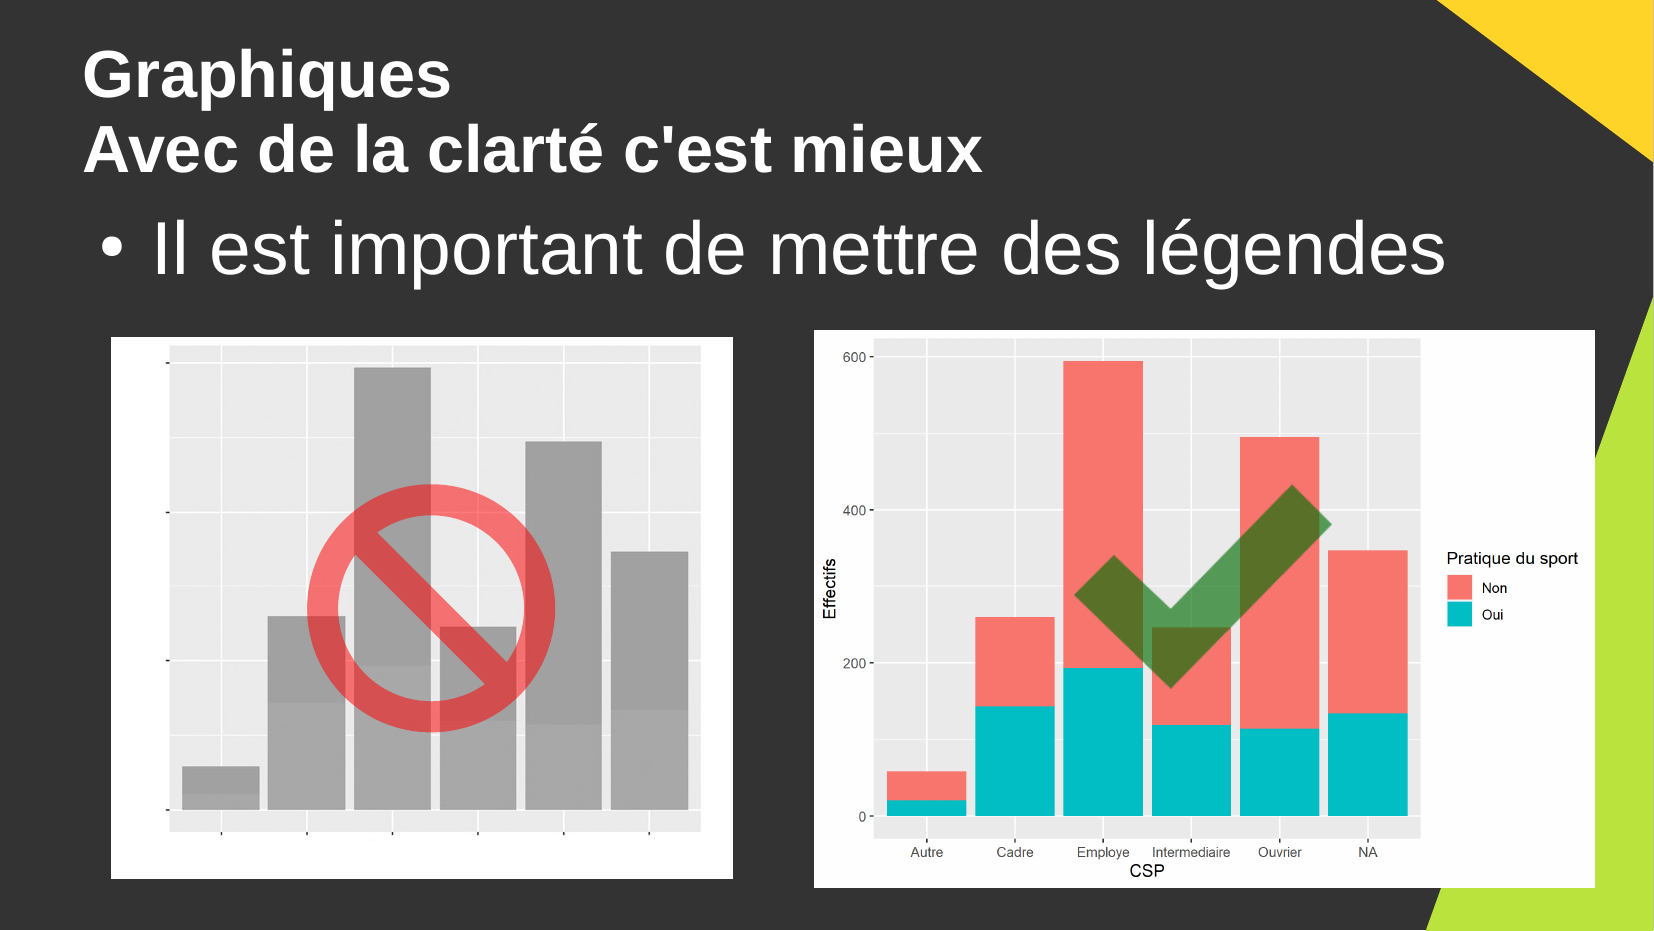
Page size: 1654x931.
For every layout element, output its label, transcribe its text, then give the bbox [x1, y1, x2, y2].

text_box [1425, 294, 1654, 931]
picture [111, 337, 733, 879]
picture [814, 330, 1595, 888]
title Graphiques Avec de la clarté c'est mieux [82, 37, 1571, 187]
text_box [1436, 0, 1654, 163]
list Il est important de mettre des légendes [80, 206, 1560, 319]
text_box [307, 484, 556, 733]
